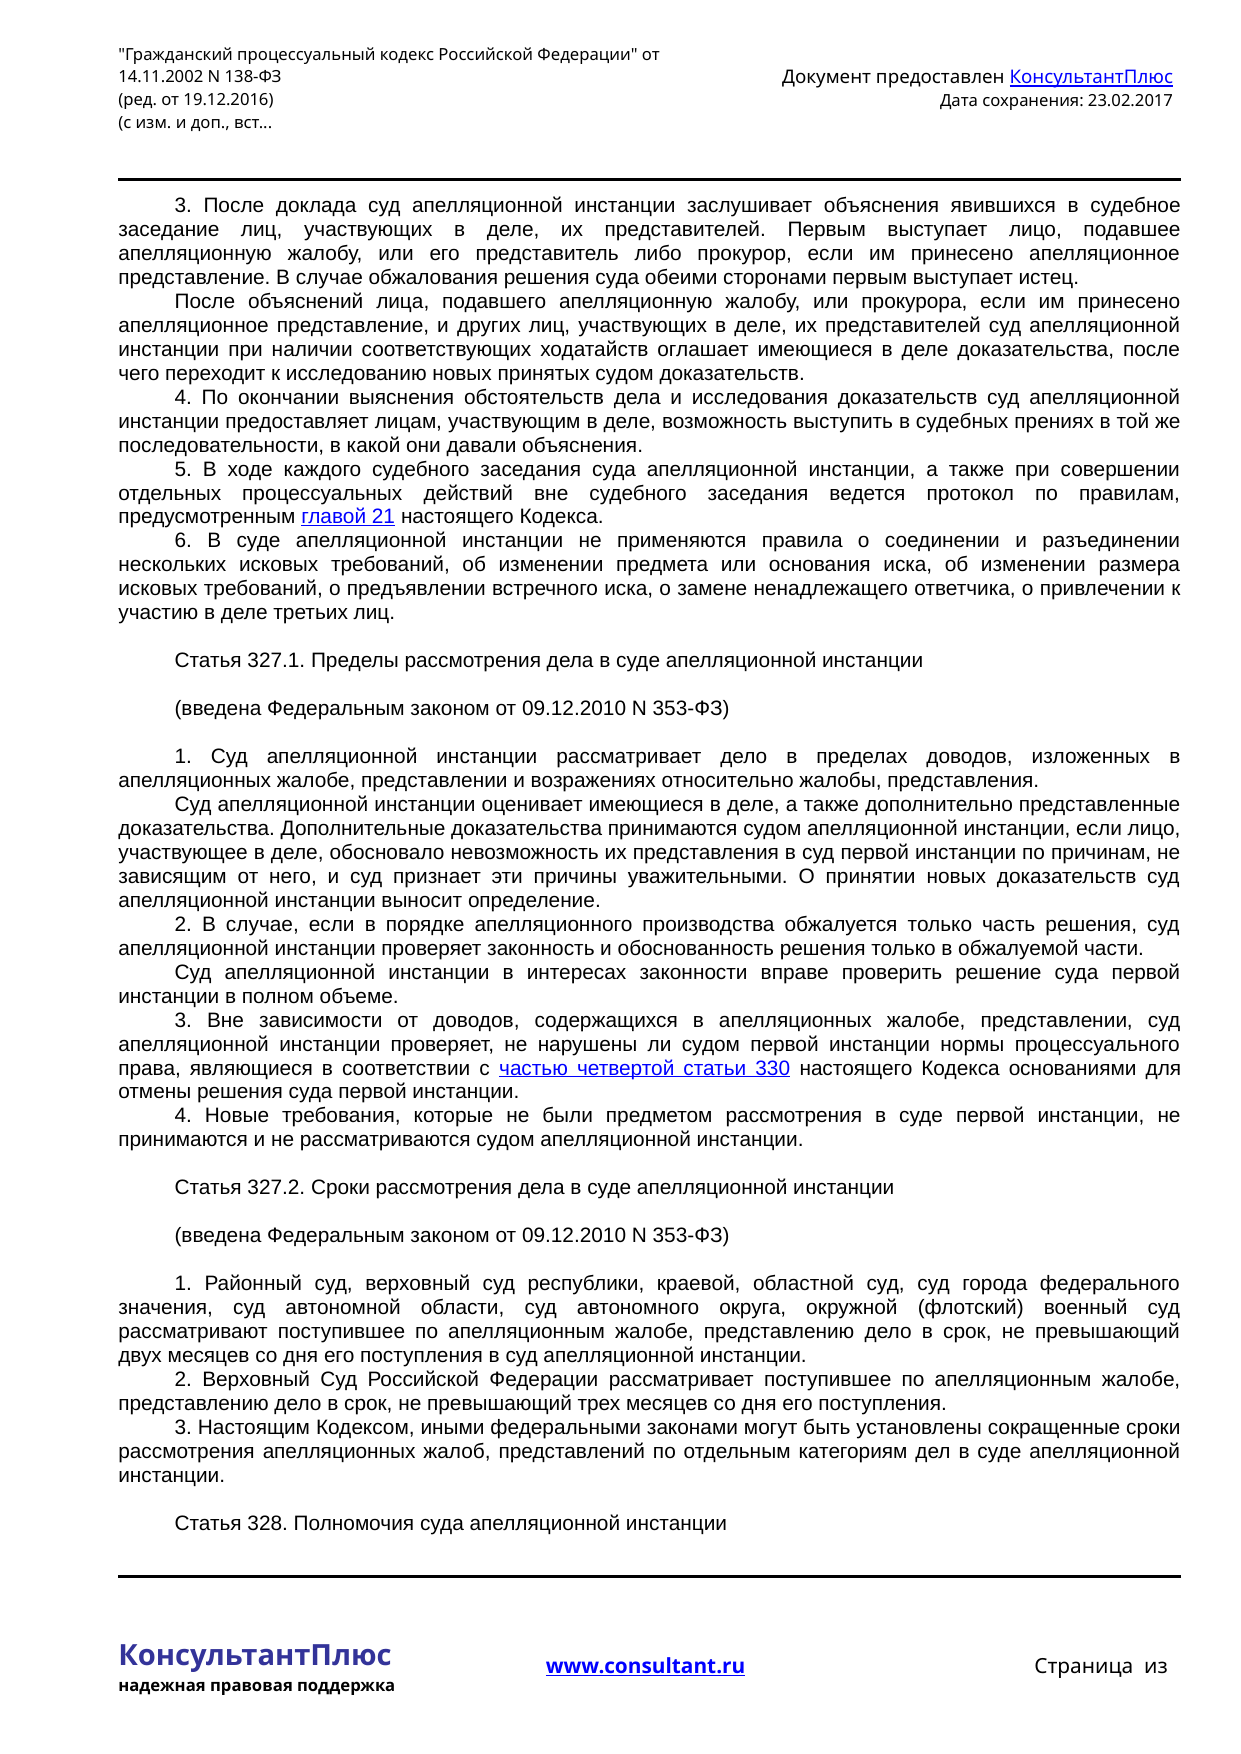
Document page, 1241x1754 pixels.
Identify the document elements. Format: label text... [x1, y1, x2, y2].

subtitle Статья 328. Полномочия суда апелляционной инстанции [118, 1511, 1181, 1534]
subtitle Статья 327.2. Сроки рассмотрения дела в суде апелляционной инстанции [118, 1175, 1181, 1199]
text 6. В суде апелляционной инстанции не применяются правила о соединении и разъединении нескольких исковых требований, об изменении предмета или основания иска, об изменении размера исковых требований, о предъявлении встречного иска, о замене ненадлежащего ответчика, о привлечении к участию в деле третьих лиц. [118, 528, 1181, 624]
text Суд апелляционной инстанции оценивает имеющиеся в деле, а также дополнительно представленные доказательства. Дополнительные доказательства принимаются судом апелляционной инстанции, если лицо, участвующее в деле, обосновало невозможность их представления в суд первой инстанции по причинам, не зависящим от него, и суд признает эти причины уважительными. О принятии новых доказательств суд апелляционной инстанции выносит определение. [118, 792, 1181, 912]
text 3. Настоящим Кодексом, иными федеральными законами могут быть установлены сокращенные сроки рассмотрения апелляционных жалоб, представлений по отдельным категориям дел в суде апелляционной инстанции. [118, 1415, 1181, 1487]
text Суд апелляционной инстанции в интересах законности вправе проверить решение суда первой инстанции в полном объеме. [118, 959, 1181, 1007]
text (введена Федеральным законом от 09.12.2010 N 353-ФЗ) [118, 1223, 1181, 1247]
text 3. После доклада суд апелляционной инстанции заслушивает объяснения явившихся в судебное заседание лиц, участвующих в деле, их представителей. Первым выступает лицо, подавшее апелляционную жалобу, или его представитель либо прокурор, если им принесено апелляционное представление. В случае обжалования решения суда обеими сторонами первым выступает истец. [118, 193, 1181, 289]
text После объяснений лица, подавшего апелляционную жалобу, или прокурора, если им принесено апелляционное представление, и других лиц, участвующих в деле, их представителей суд апелляционной инстанции при наличии соответствующих ходатайств оглашает имеющиеся в деле доказательства, после чего переходит к исследованию новых принятых судом доказательств. [118, 289, 1181, 384]
subtitle Статья 327.1. Пределы рассмотрения дела в суде апелляционной инстанции [118, 648, 1181, 672]
text 3. Вне зависимости от доводов, содержащихся в апелляционных жалобе, представлении, суд апелляционной инстанции проверяет, не нарушены ли судом первой инстанции нормы процессуального права, являющиеся в соответствии с частью четвертой статьи 330 настоящего Кодекса основаниями для отмены решения суда первой инстанции. [118, 1007, 1181, 1103]
text 1. Районный суд, верховный суд республики, краевой, областной суд, суд города федерального значения, суд автономной области, суд автономного округа, окружной (флотский) военный суд рассматривают поступившее по апелляционным жалобе, представлению дело в срок, не превышающий двух месяцев со дня его поступления в суд апелляционной инстанции. [118, 1271, 1181, 1367]
text 4. По окончании выяснения обстоятельств дела и исследования доказательств суд апелляционной инстанции предоставляет лицам, участвующим в деле, возможность выступить в судебных прениях в той же последовательности, в какой они давали объяснения. [118, 384, 1181, 456]
text 2. Верховный Суд Российской Федерации рассматривает поступившее по апелляционным жалобе, представлению дело в срок, не превышающий трех месяцев со дня его поступления. [118, 1367, 1181, 1415]
text 4. Новые требования, которые не были предметом рассмотрения в суде первой инстанции, не принимаются и не рассматриваются судом апелляционной инстанции. [118, 1103, 1181, 1151]
text (введена Федеральным законом от 09.12.2010 N 353-ФЗ) [118, 696, 1181, 720]
text 2. В случае, если в порядке апелляционного производства обжалуется только часть решения, суд апелляционной инстанции проверяет законность и обоснованность решения только в обжалуемой части. [118, 912, 1181, 959]
text 5. В ходе каждого судебного заседания суда апелляционной инстанции, а также при совершении отдельных процессуальных действий вне судебного заседания ведется протокол по правилам, предусмотренным главой 21 настоящего Кодекса. [118, 456, 1181, 528]
text 1. Суд апелляционной инстанции рассматривает дело в пределах доводов, изложенных в апелляционных жалобе, представлении и возражениях относительно жалобы, представления. [118, 744, 1181, 792]
